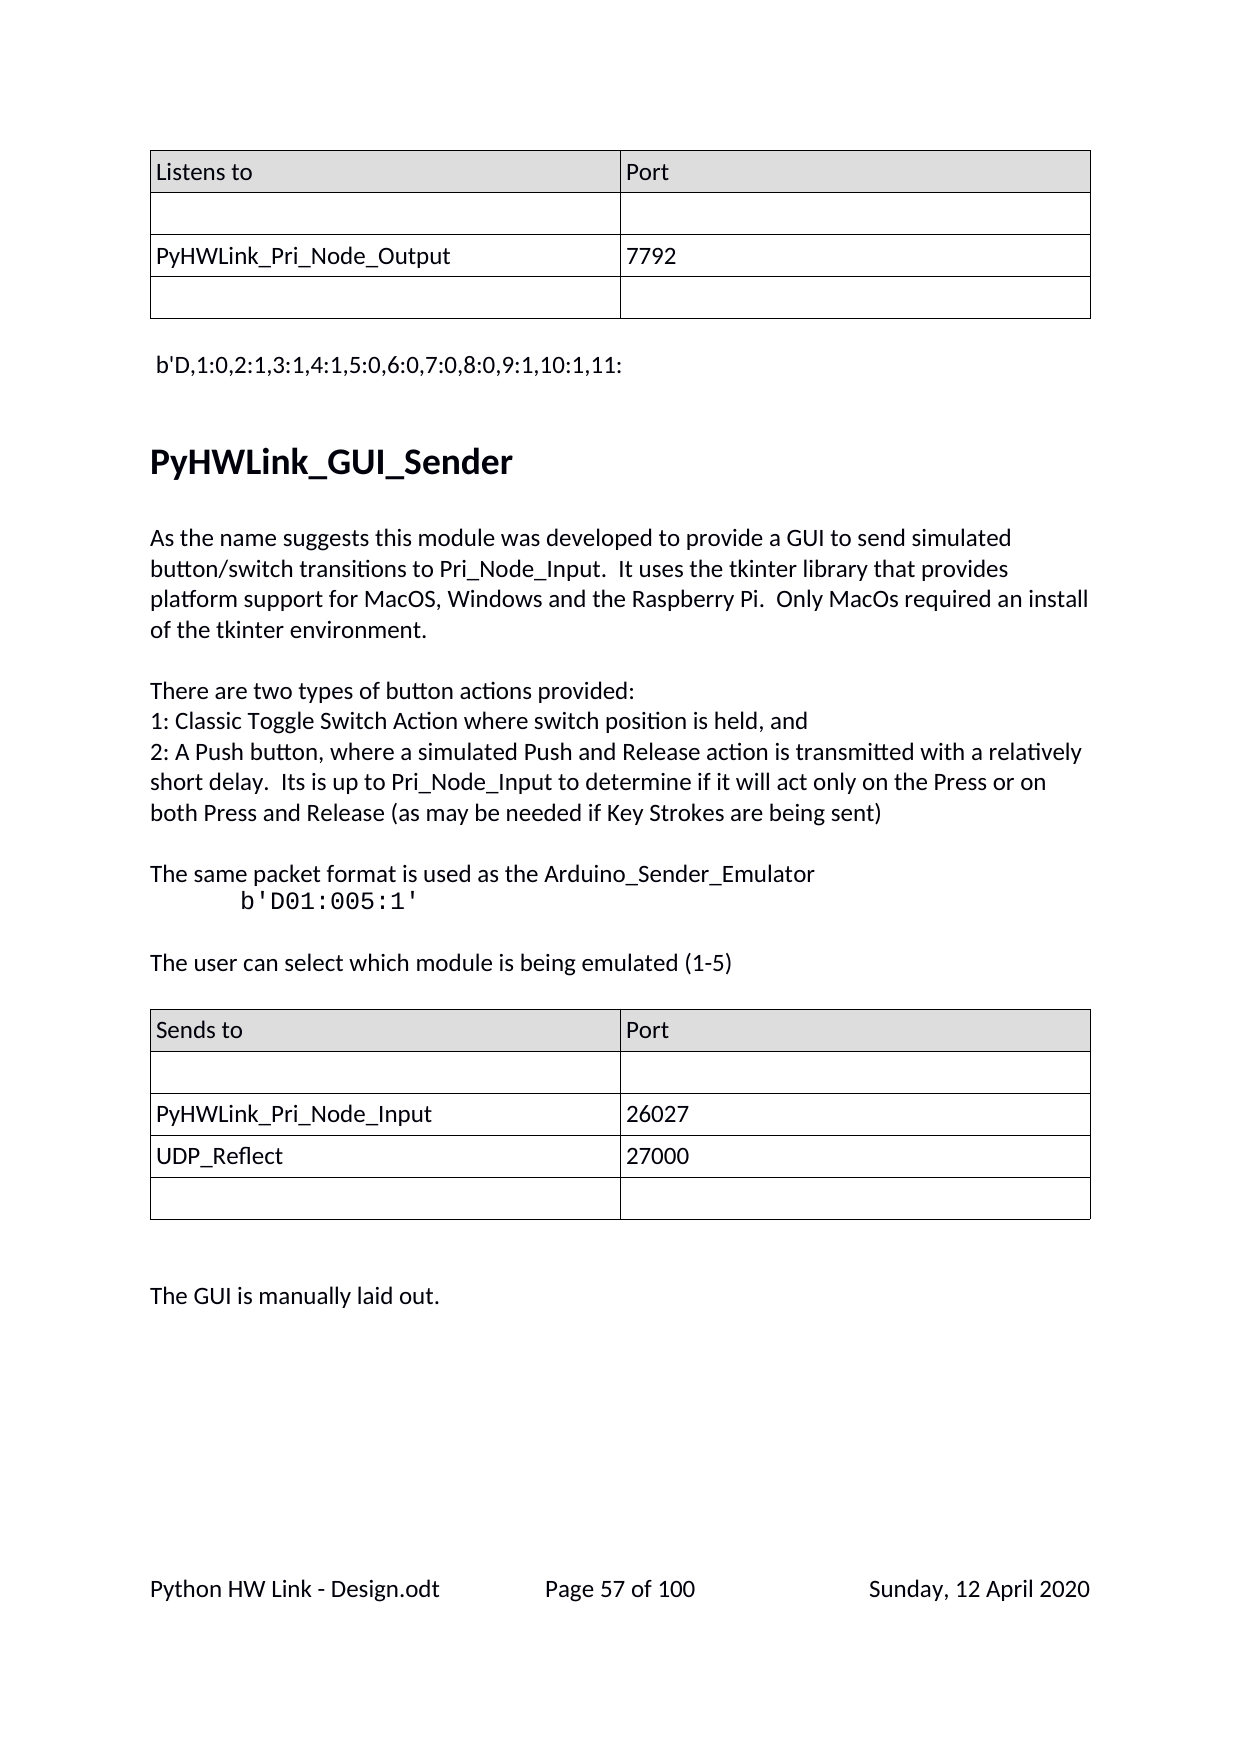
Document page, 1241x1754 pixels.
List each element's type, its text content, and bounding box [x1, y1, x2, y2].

table_cell [621, 193, 1090, 234]
table_cell [151, 193, 620, 234]
text As the name suggests this module was developed to provide a GUI to send simulated button/switch transitions to Pri_Node_Input. It uses the tkinter library that provides platform support for MacOS, Windows and the Raspberry Pi. Only MacOs required an install of the tkinter environment. [150, 522, 1090, 644]
table_cell [621, 277, 1090, 318]
table_cell [151, 277, 620, 318]
table_cell [151, 1052, 620, 1093]
subtitle PyHWLink_GUI_Sender [150, 438, 1090, 483]
table_cell [621, 1052, 1090, 1093]
text b'D,1:0,2:1,3:1,4:1,5:0,6:0,7:0,8:0,9:1,10:1,11: [150, 349, 1090, 379]
table_cell [151, 1178, 620, 1219]
text 1: Classic Toggle Switch Action where switch position is held, and [150, 705, 1090, 736]
table_header Sends to [151, 1010, 620, 1051]
table_cell [621, 1178, 1090, 1219]
text b'D01:005:1' [225, 888, 1090, 917]
table_cell 26027 [621, 1094, 1090, 1135]
text 2: A Push button, where a simulated Push and Release action is transmitted with a relatively short delay. Its is up to Pri_Node_Input to determine if it will act only on the Press or on both Press and Release (as may be needed if Key Strokes are being sent) [150, 736, 1090, 827]
text The same packet format is used as the Arduino_Sender_Emulator [150, 858, 1090, 888]
text The user can select which module is being emulated (1-5) [150, 947, 1090, 978]
table_header Port [621, 151, 1090, 192]
table_cell 27000 [621, 1136, 1090, 1177]
table_cell 7792 [621, 235, 1090, 276]
text There are two types of button actions provided: [150, 675, 1090, 705]
table_cell UDP_Reflect [151, 1136, 620, 1177]
table_cell PyHWLink_Pri_Node_Output [151, 235, 620, 276]
table_header Port [621, 1010, 1090, 1051]
table_cell PyHWLink_Pri_Node_Input [151, 1094, 620, 1135]
text The GUI is manually laid out. [150, 1280, 1090, 1311]
table_header Listens to [151, 151, 620, 192]
